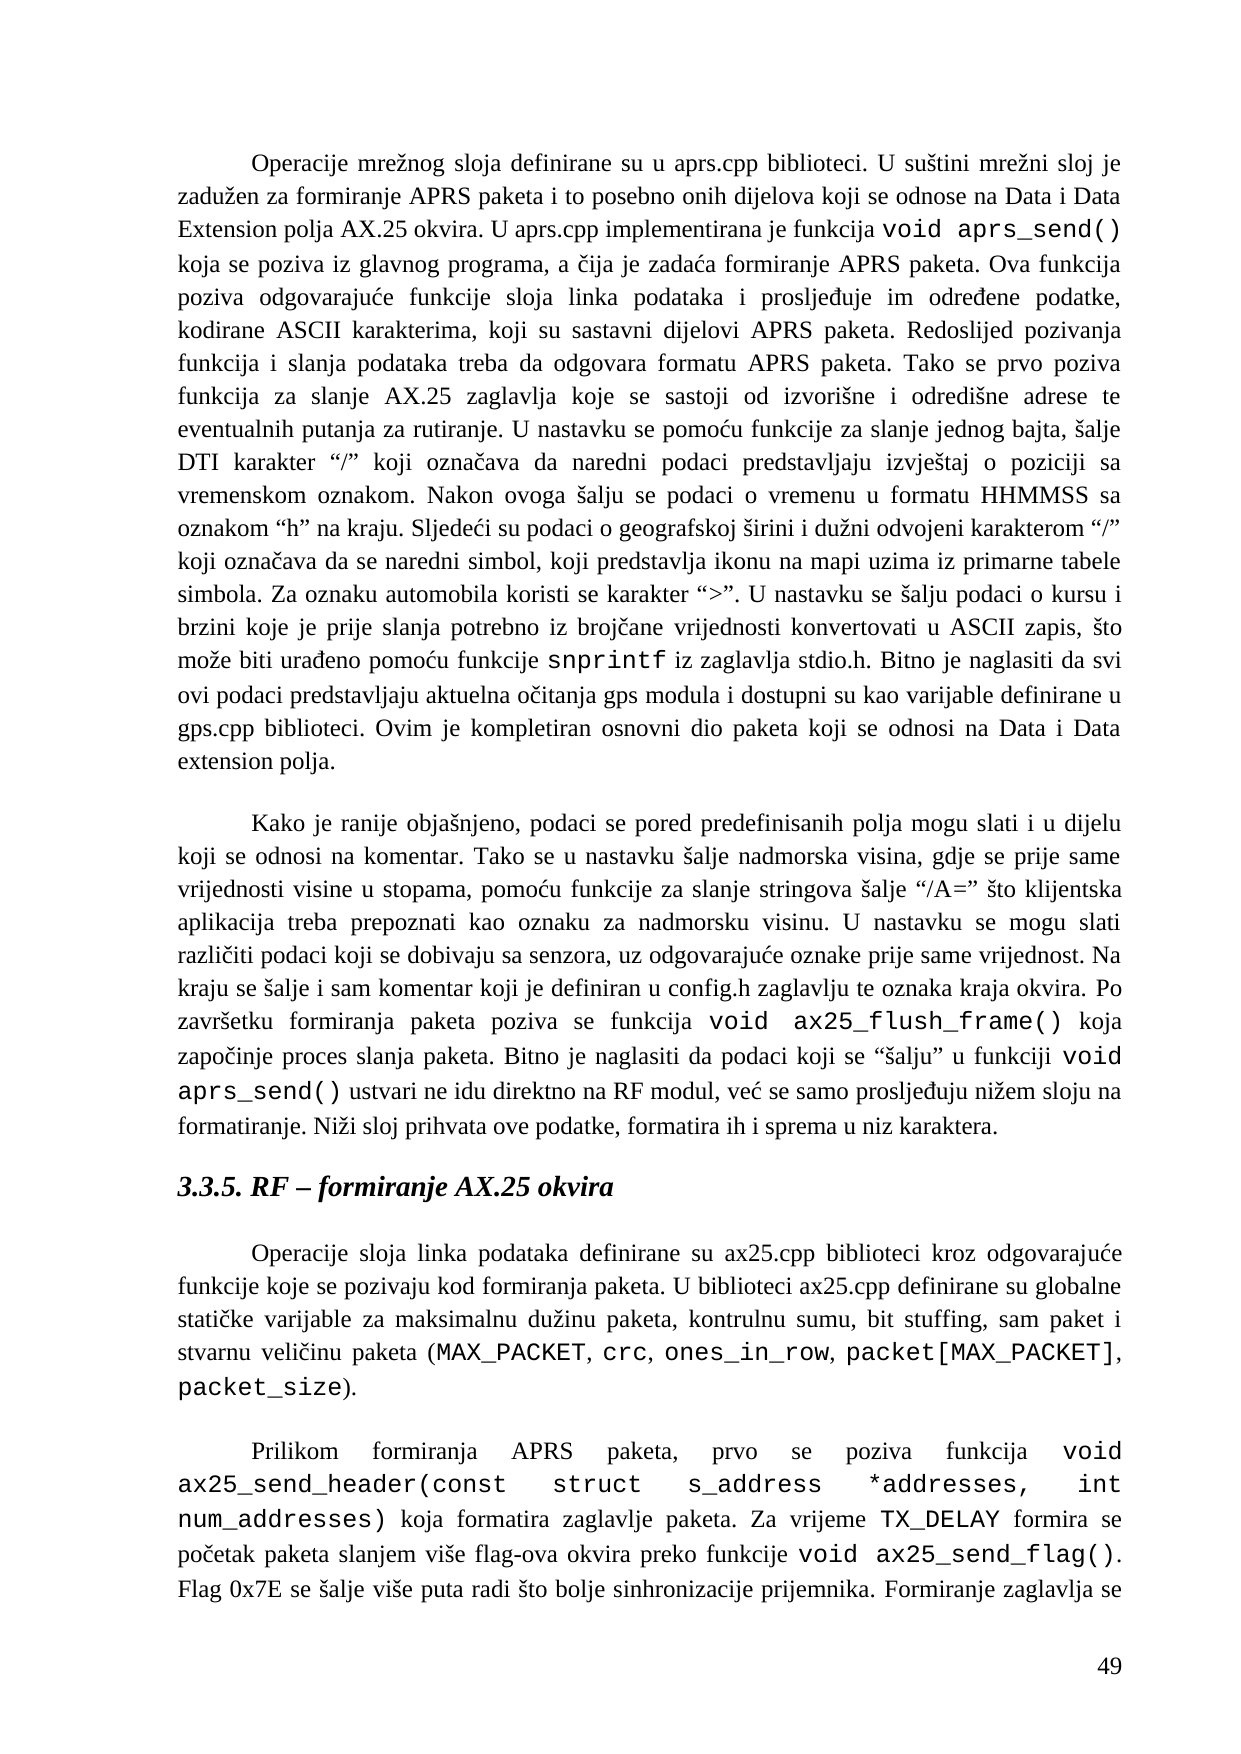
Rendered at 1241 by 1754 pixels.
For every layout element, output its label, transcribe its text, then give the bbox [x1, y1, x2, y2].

subtitle 3.3.5. RF – formiranje AX.25 okvira [177, 1169, 1122, 1203]
text Prilikom formiranja APRS paketa, prvo se poziva funkcija void ax25_send_header(const struct s_address *addresses, int num_addresses) koja formatira zaglavlje paketa. Za vrijeme TX_DELAY formira se početak paketa slanjem više flag-ova okvira preko funkcije void ax25_send_flag(). Flag 0x7E se šalje više puta radi što bolje sinhronizacije prijemnika. Formiranje zaglavlja se [177, 1436, 1122, 1603]
text Operacije mrežnog sloja definirane su u aprs.cpp biblioteci. U suštini mrežni sloj je zadužen za formiranje APRS paketa i to posebno onih dijelova koji se odnose na Data i Data Extension polja AX.25 okvira. U aprs.cpp implementirana je funkcija void aprs_send() koja se poziva iz glavnog programa, a čija je zadaća formiranje APRS paketa. Ova funkcija poziva odgovarajuće funkcije sloja linka podataka i prosljeđuje im određene podatke, kodirane ASCII karakterima, koji su sastavni dijelovi APRS paketa. Redoslijed pozivanja funkcija i slanja podataka treba da odgovara formatu APRS paketa. Tako se prvo poziva funkcija za slanje AX.25 zaglavlja koje se sastoji od izvorišne i odredišne adrese te eventualnih putanja za rutiranje. U nastavku se pomoću funkcije za slanje jednog bajta, šalje DTI karakter “/” koji označava da naredni podaci predstavljaju izvještaj o poziciji sa vremenskom oznakom. Nakon ovoga šalju se podaci o vremenu u formatu HHMMSS sa oznakom “h” na kraju. Sljedeći su podaci o geografskoj širini i dužni odvojeni karakterom “/” koji označava da se naredni simbol, koji predstavlja ikonu na mapi uzima iz primarne tabele simbola. Za oznaku automobila koristi se karakter “>”. U nastavku se šalju podaci o kursu i brzini koje je prije slanja potrebno iz brojčane vrijednosti konvertovati u ASCII zapis, što može biti urađeno pomoću funkcije snprintf iz zaglavlja stdio.h. Bitno je naglasiti da svi ovi podaci predstavljaju aktuelna očitanja gps modula i dostupni su kao varijable definirane u gps.cpp biblioteci. Ovim je kompletiran osnovni dio paketa koji se odnosi na Data i Data extension polja. [177, 148, 1122, 775]
text Kako je ranije objašnjeno, podaci se pored predefinisanih polja mogu slati i u dijelu koji se odnosi na komentar. Tako se u nastavku šalje nadmorska visina, gdje se prije same vrijednosti visine u stopama, pomoću funkcije za slanje stringova šalje “/A=” što klijentska aplikacija treba prepoznati kao oznaku za nadmorsku visinu. U nastavku se mogu slati različiti podaci koji se dobivaju sa senzora, uz odgovarajuće oznake prije same vrijednost. Na kraju se šalje i sam komentar koji je definiran u config.h zaglavlju te oznaka kraja okvira. Po završetku formiranja paketa poziva se funkcija void ax25_flush_frame() koja započinje proces slanja paketa. Bitno je naglasiti da podaci koji se “šalju” u funkciji void aprs_send() ustvari ne idu direktno na RF modul, već se samo prosljeđuju nižem sloju na formatiranje. Niži sloj prihvata ove podatke, formatira ih i sprema u niz karaktera. [177, 808, 1122, 1140]
text Operacije sloja linka podataka definirane su ax25.cpp biblioteci kroz odgovarajuće funkcije koje se pozivaju kod formiranja paketa. U biblioteci ax25.cpp definirane su globalne statičke varijable za maksimalnu dužinu paketa, kontrulnu sumu, bit stuffing, sam paket i stvarnu veličinu paketa (MAX_PACKET, crc, ones_in_row, packet[MAX_PACKET], packet_size). [177, 1238, 1122, 1403]
